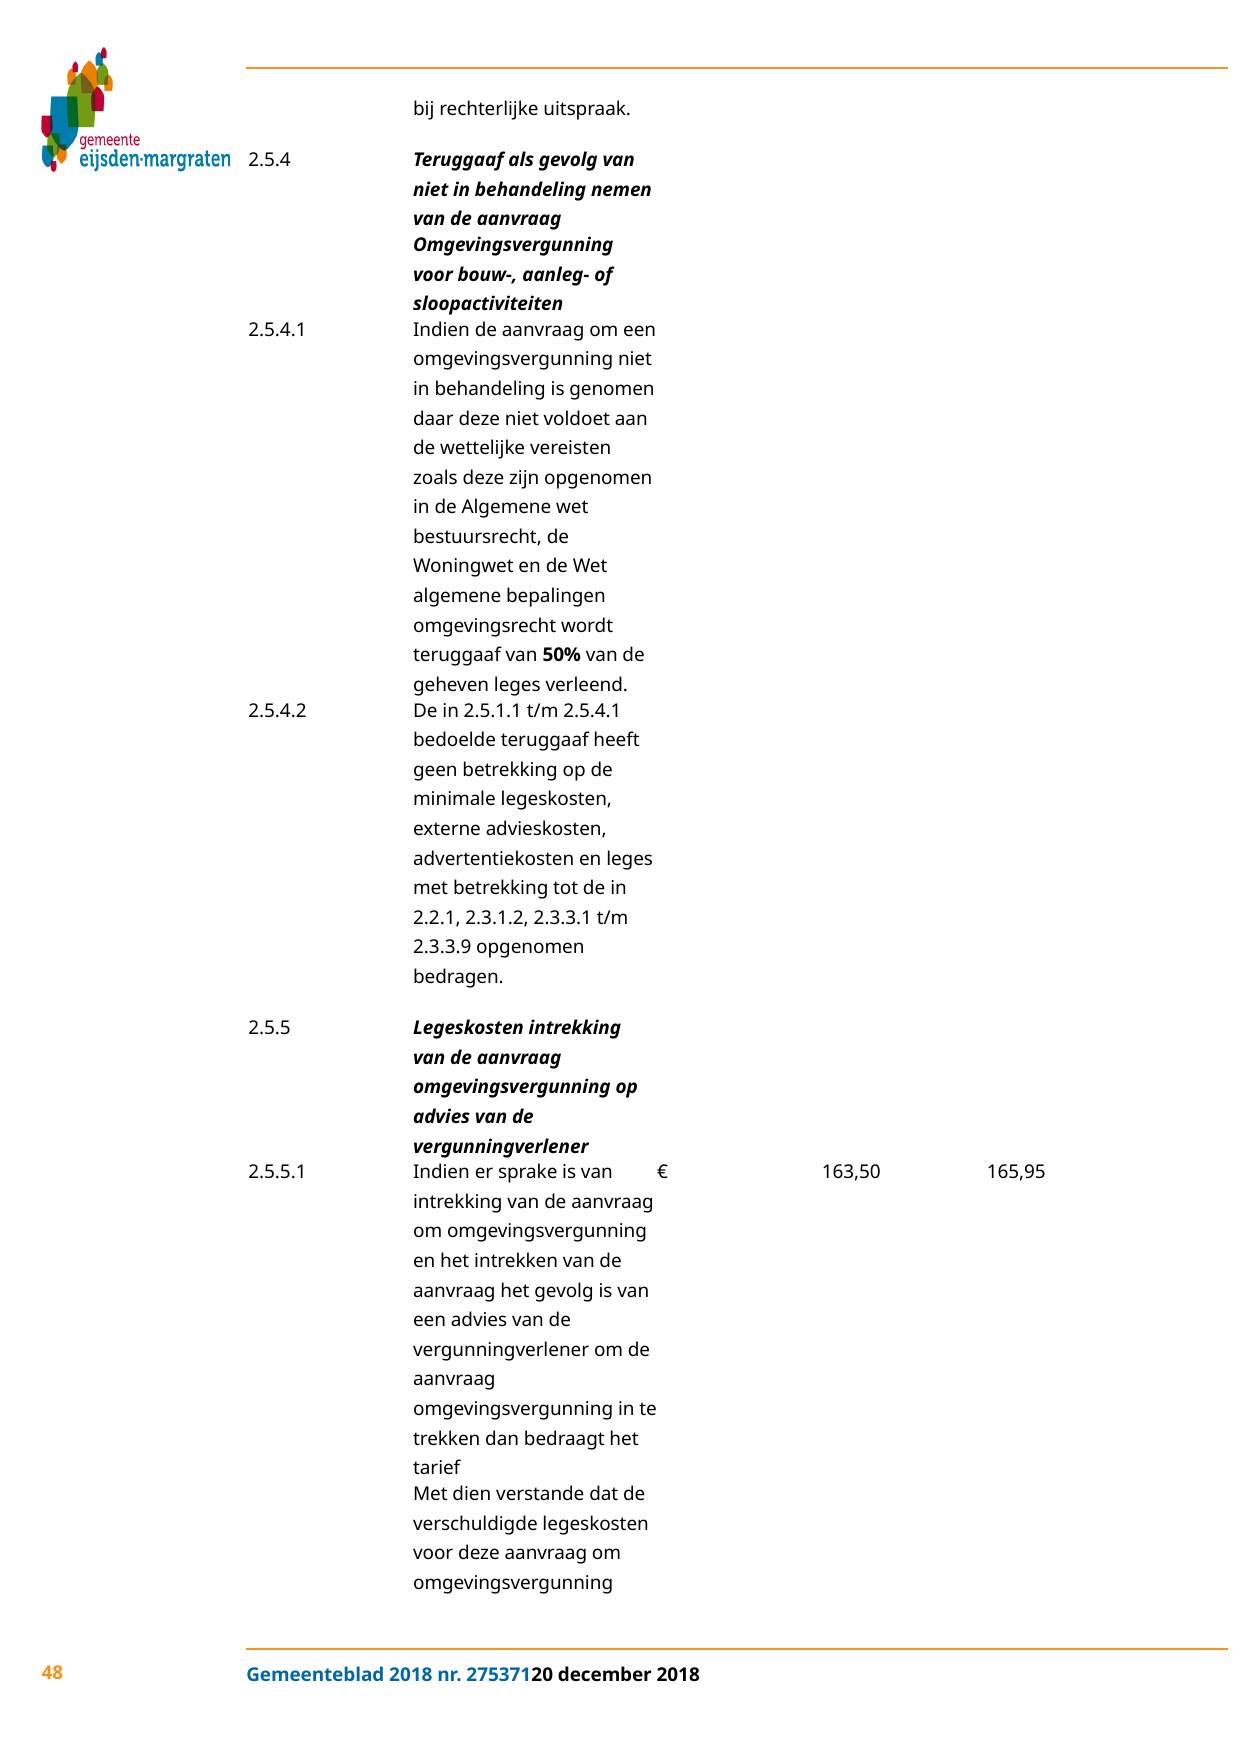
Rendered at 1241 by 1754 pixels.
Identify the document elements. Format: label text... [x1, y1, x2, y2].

table_cell 2.5.5 [248, 1015, 413, 1158]
table_cell [822, 697, 987, 989]
table_cell [822, 121, 987, 146]
table_cell [248, 95, 413, 121]
table_cell [987, 95, 1152, 121]
table_cell [822, 989, 987, 1014]
table_cell [413, 989, 657, 1014]
table_cell [248, 231, 413, 316]
table_cell [657, 697, 822, 989]
table_cell 2.5.5.1 [248, 1159, 413, 1480]
table_cell [248, 121, 413, 146]
table_cell 163,50 [822, 1159, 987, 1480]
table_cell [822, 1015, 987, 1158]
table_cell Met dien verstande dat de verschuldigde legeskosten voor deze aanvraag om omgevingsvergunning [413, 1480, 657, 1594]
table_cell Teruggaaf als gevolg van niet in behandeling nemen van de aanvraag [413, 146, 657, 231]
table_cell [987, 697, 1152, 989]
table_cell 2.5.4 [248, 146, 413, 231]
table_cell [987, 231, 1152, 316]
table_cell [987, 989, 1152, 1014]
table_cell 2.5.4.1 [248, 316, 413, 697]
table_cell [987, 121, 1152, 146]
table_cell Omgevingsvergunning voor bouw-, aanleg- of sloopactiviteiten [413, 231, 657, 316]
table_cell De in 2.5.1.1 t/m 2.5.4.1 bedoelde teruggaaf heeft geen betrekking op de minimale legeskosten, externe advieskosten, advertentiekosten en leges met betrekking tot de in 2.2.1, 2.3.1.2, 2.3.3.1 t/m 2.3.3.9 opgenomen bedragen. [413, 697, 657, 989]
table_cell bij rechterlijke uitspraak. [413, 95, 657, 121]
table_cell Legeskosten intrekking van de aanvraag omgevingsvergunning op advies van de vergunningverlener [413, 1015, 657, 1158]
table_cell [248, 1480, 413, 1594]
table_cell [822, 95, 987, 121]
table_cell Indien de aanvraag om een omgevingsvergunning niet in behandeling is genomen daar deze niet voldoet aan de wettelijke vereisten zoals deze zijn opgenomen in de Algemene wet bestuursrecht, de Woningwet en de Wet algemene bepalingen omgevingsrecht wordt teruggaaf van 50% van de geheven leges verleend. [413, 316, 657, 697]
table_cell [987, 1480, 1152, 1594]
table_cell [248, 989, 413, 1014]
table_cell Indien er sprake is van intrekking van de aanvraag om omgevingsvergunning en het intrekken van de aanvraag het gevolg is van een advies van de vergunningverlener om de aanvraag omgevingsvergunning in te trekken dan bedraagt het tarief [413, 1159, 657, 1480]
table_cell [657, 95, 822, 121]
table_cell [657, 146, 822, 231]
table_cell [657, 1480, 822, 1594]
table_cell [657, 1015, 822, 1158]
table_cell [657, 121, 822, 146]
table_cell [987, 146, 1152, 231]
table_cell [987, 316, 1152, 697]
table_cell [987, 1015, 1152, 1158]
table_cell [822, 231, 987, 316]
table_cell € [657, 1159, 822, 1480]
table_cell [413, 121, 657, 146]
table_cell 165,95 [987, 1159, 1152, 1480]
table_cell [657, 316, 822, 697]
table_cell [822, 316, 987, 697]
table_cell [822, 1480, 987, 1594]
table_cell [657, 989, 822, 1014]
table_cell [822, 146, 987, 231]
table_cell [657, 231, 822, 316]
picture [41, 47, 231, 172]
table_cell 2.5.4.2 [248, 697, 413, 989]
